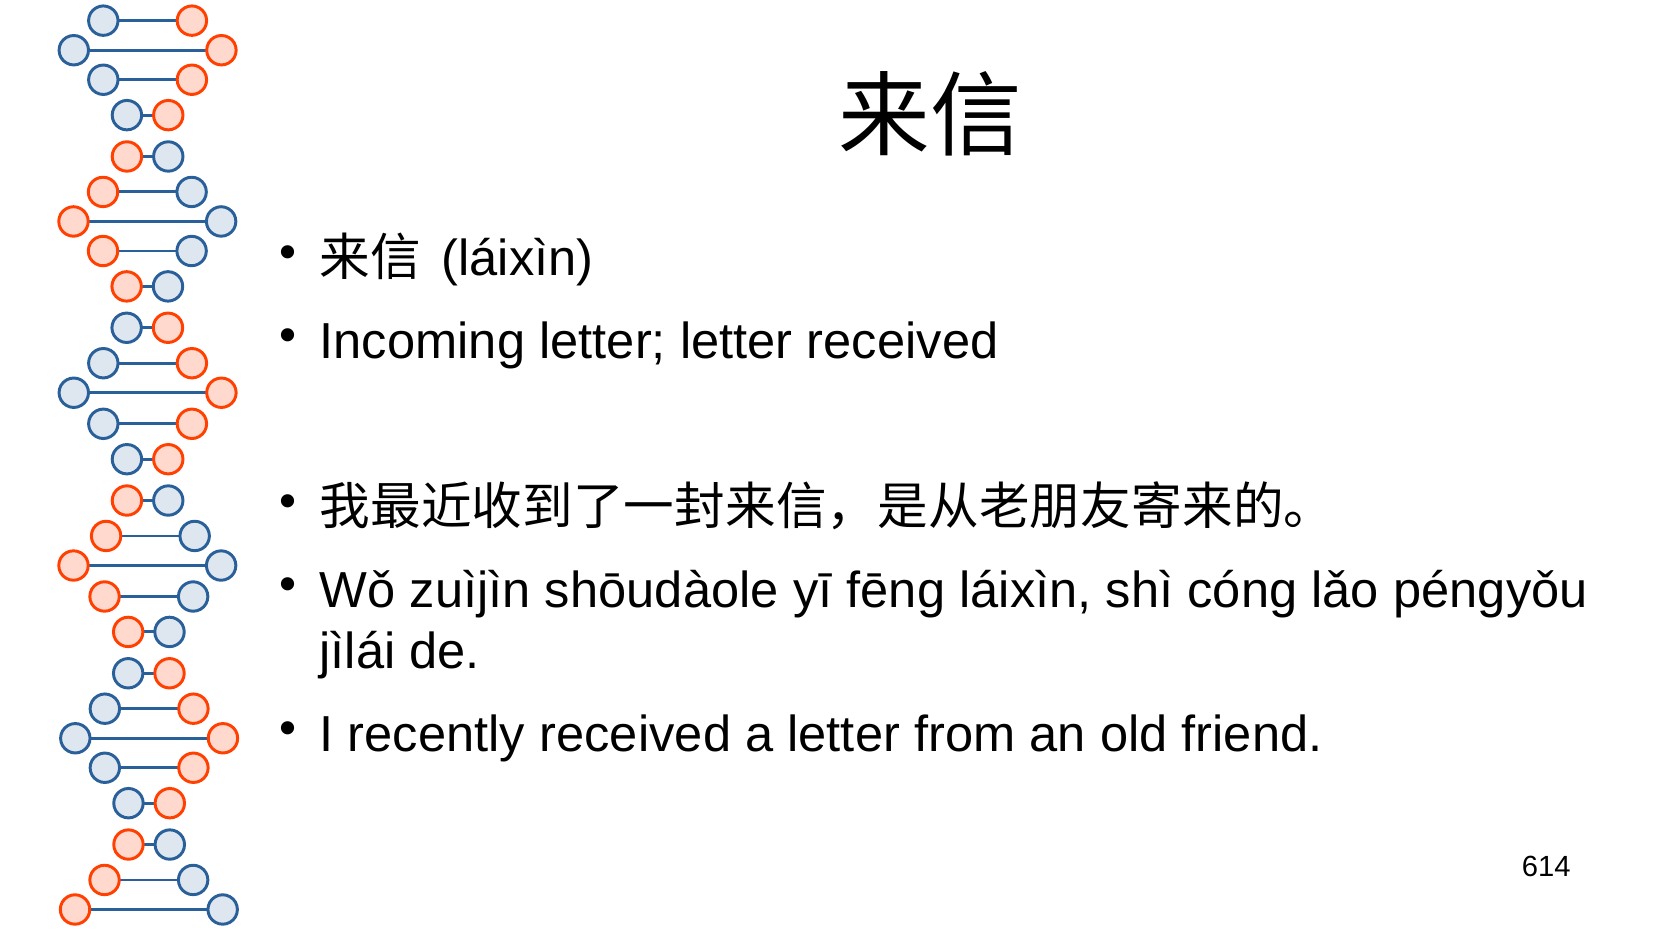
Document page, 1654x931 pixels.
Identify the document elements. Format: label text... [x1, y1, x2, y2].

title 来信 [265, 35, 1595, 189]
list 来信 (láixìn) Incoming letter; letter received 我最近收到了一封来信，是从老朋友寄来的。 Wǒ zuìjìn shōudàole yī fēng láixìn, shì cóng lǎo péngyǒu jìlái de. I recently received a letter from an old friend. [265, 224, 1595, 764]
